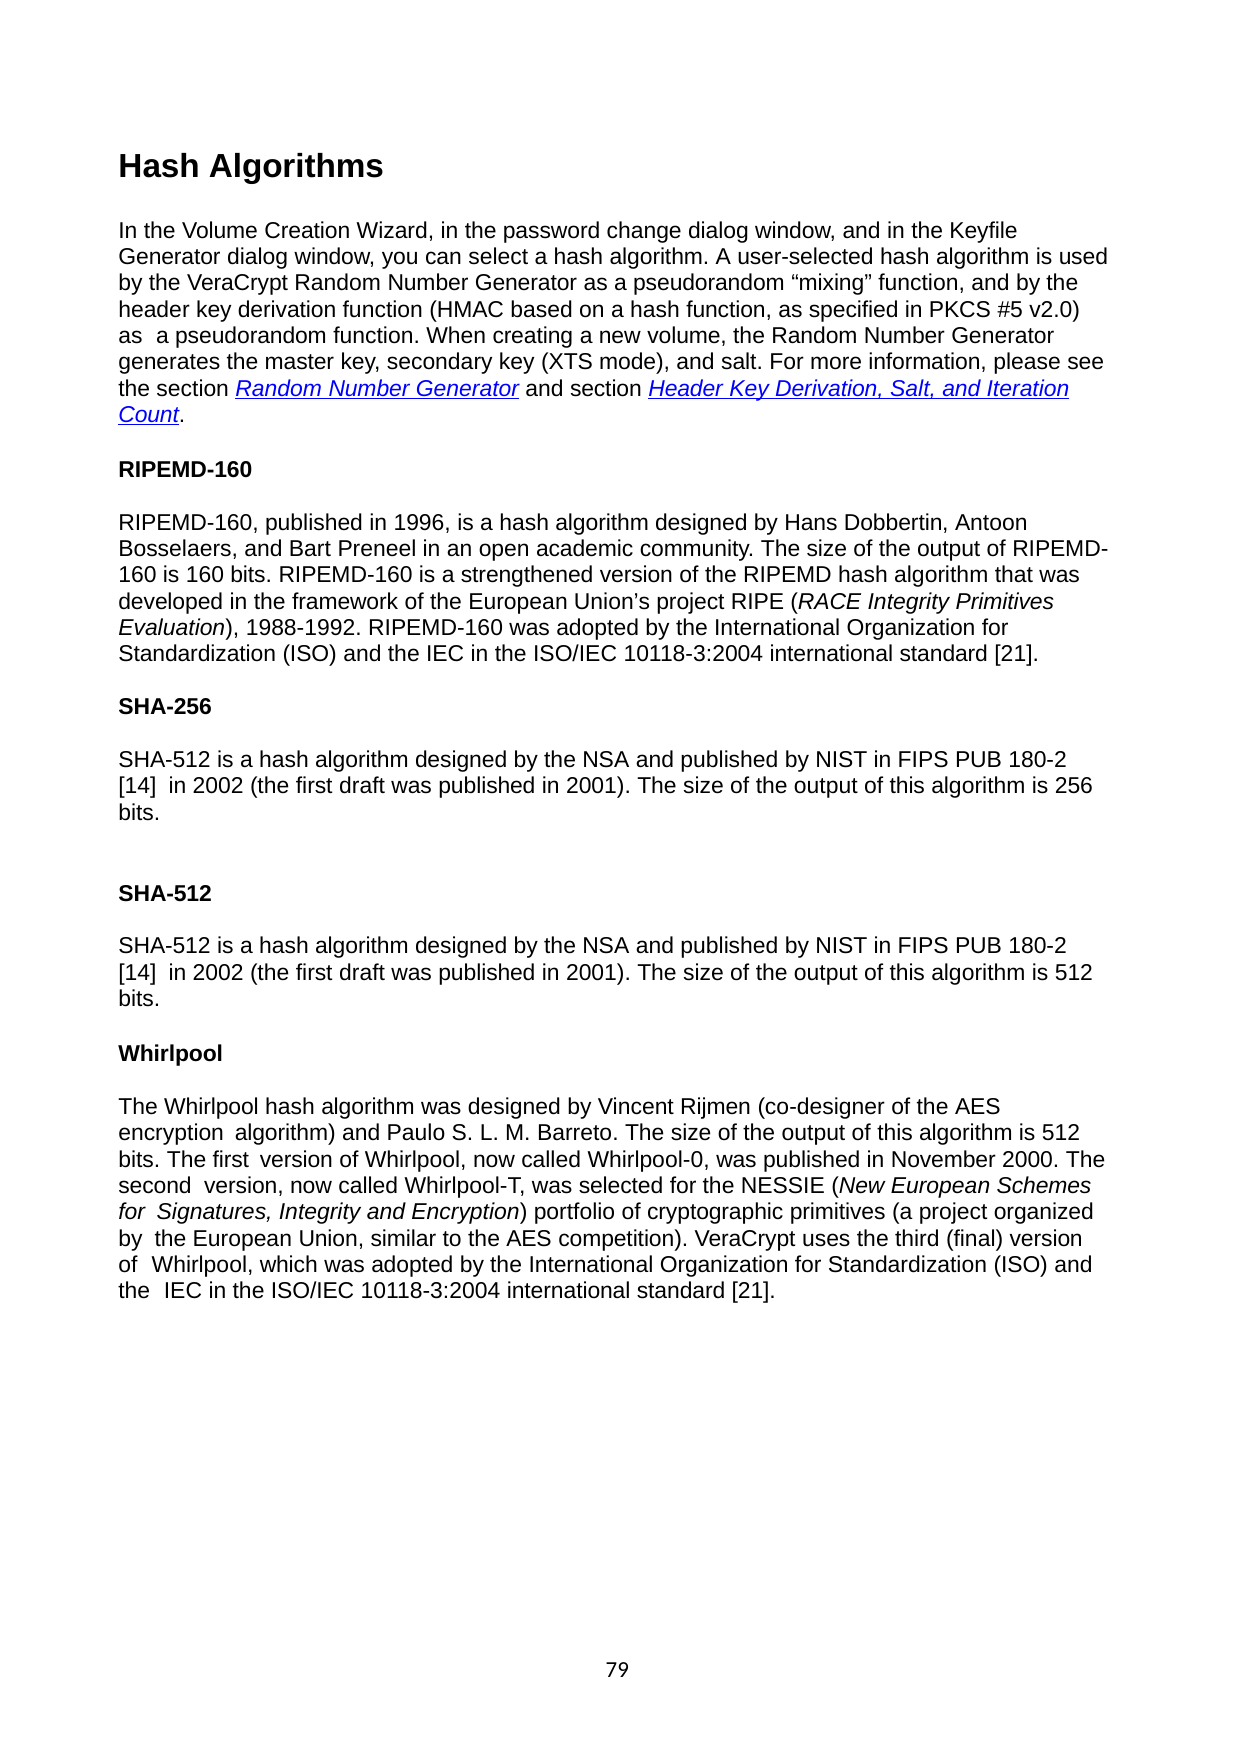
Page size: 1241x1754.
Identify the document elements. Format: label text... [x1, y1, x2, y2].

text RIPEMD-160, published in 1996, is a hash algorithm designed by Hans Dobbertin, Antoon Bosselaers, and Bart Preneel in an open academic community. The size of the output of RIPEMD- 160 is 160 bits. RIPEMD-160 is a strengthened version of the RIPEMD hash algorithm that was developed in the framework of the European Union’s project RIPE (RACE Integrity Primitives Evaluation), 1988-1992. RIPEMD-160 was adopted by the International Organization for Standardization (ISO) and the IEC in the ISO/IEC 10118-3:2004 international standard [21]. [118, 509, 1109, 667]
subtitle Hash Algorithms [118, 146, 1128, 184]
text SHA-512 is a hash algorithm designed by the NSA and published by NIST in FIPS PUB 180-2 [14] in 2002 (the first draft was published in 2001). The size of the output of this algorithm is 512 bits. [118, 932, 1106, 1012]
subtitle SHA-256 [118, 693, 1128, 719]
text SHA-512 is a hash algorithm designed by the NSA and published by NIST in FIPS PUB 180-2 [14] in 2002 (the first draft was published in 2001). The size of the output of this algorithm is 256 bits. [118, 746, 1106, 825]
subtitle SHA-512 [118, 880, 1128, 906]
text The Whirlpool hash algorithm was designed by Vincent Rijmen (co-designer of the AES encryption algorithm) and Paulo S. L. M. Barreto. The size of the output of this algorithm is 512 bits. The first version of Whirlpool, now called Whirlpool-0, was published in November 2000. The second version, now called Whirlpool-T, was selected for the NESSIE (New European Schemes for Signatures, Integrity and Encryption) portfolio of cryptographic primitives (a project organized by the European Union, similar to the AES competition). VeraCrypt uses the third (final) version of Whirlpool, which was adopted by the International Organization for Standardization (ISO) and the IEC in the ISO/IEC 10118-3:2004 international standard [21]. [118, 1093, 1106, 1304]
subtitle Whirlpool [118, 1040, 1128, 1066]
text In the Volume Creation Wizard, in the password change dialog window, and in the Keyfile Generator dialog window, you can select a hash algorithm. A user-selected hash algorithm is used by the VeraCrypt Random Number Generator as a pseudorandom “mixing” function, and by the header key derivation function (HMAC based on a hash function, as specified in PKCS #5 v2.0) as a pseudorandom function. When creating a new volume, the Random Number Generator generates the master key, secondary key (XTS mode), and salt. For more information, please see the section Random Number Generator and section Header Key Derivation, Salt, and Iteration Count. [118, 217, 1108, 427]
subtitle RIPEMD-160 [118, 456, 1109, 482]
